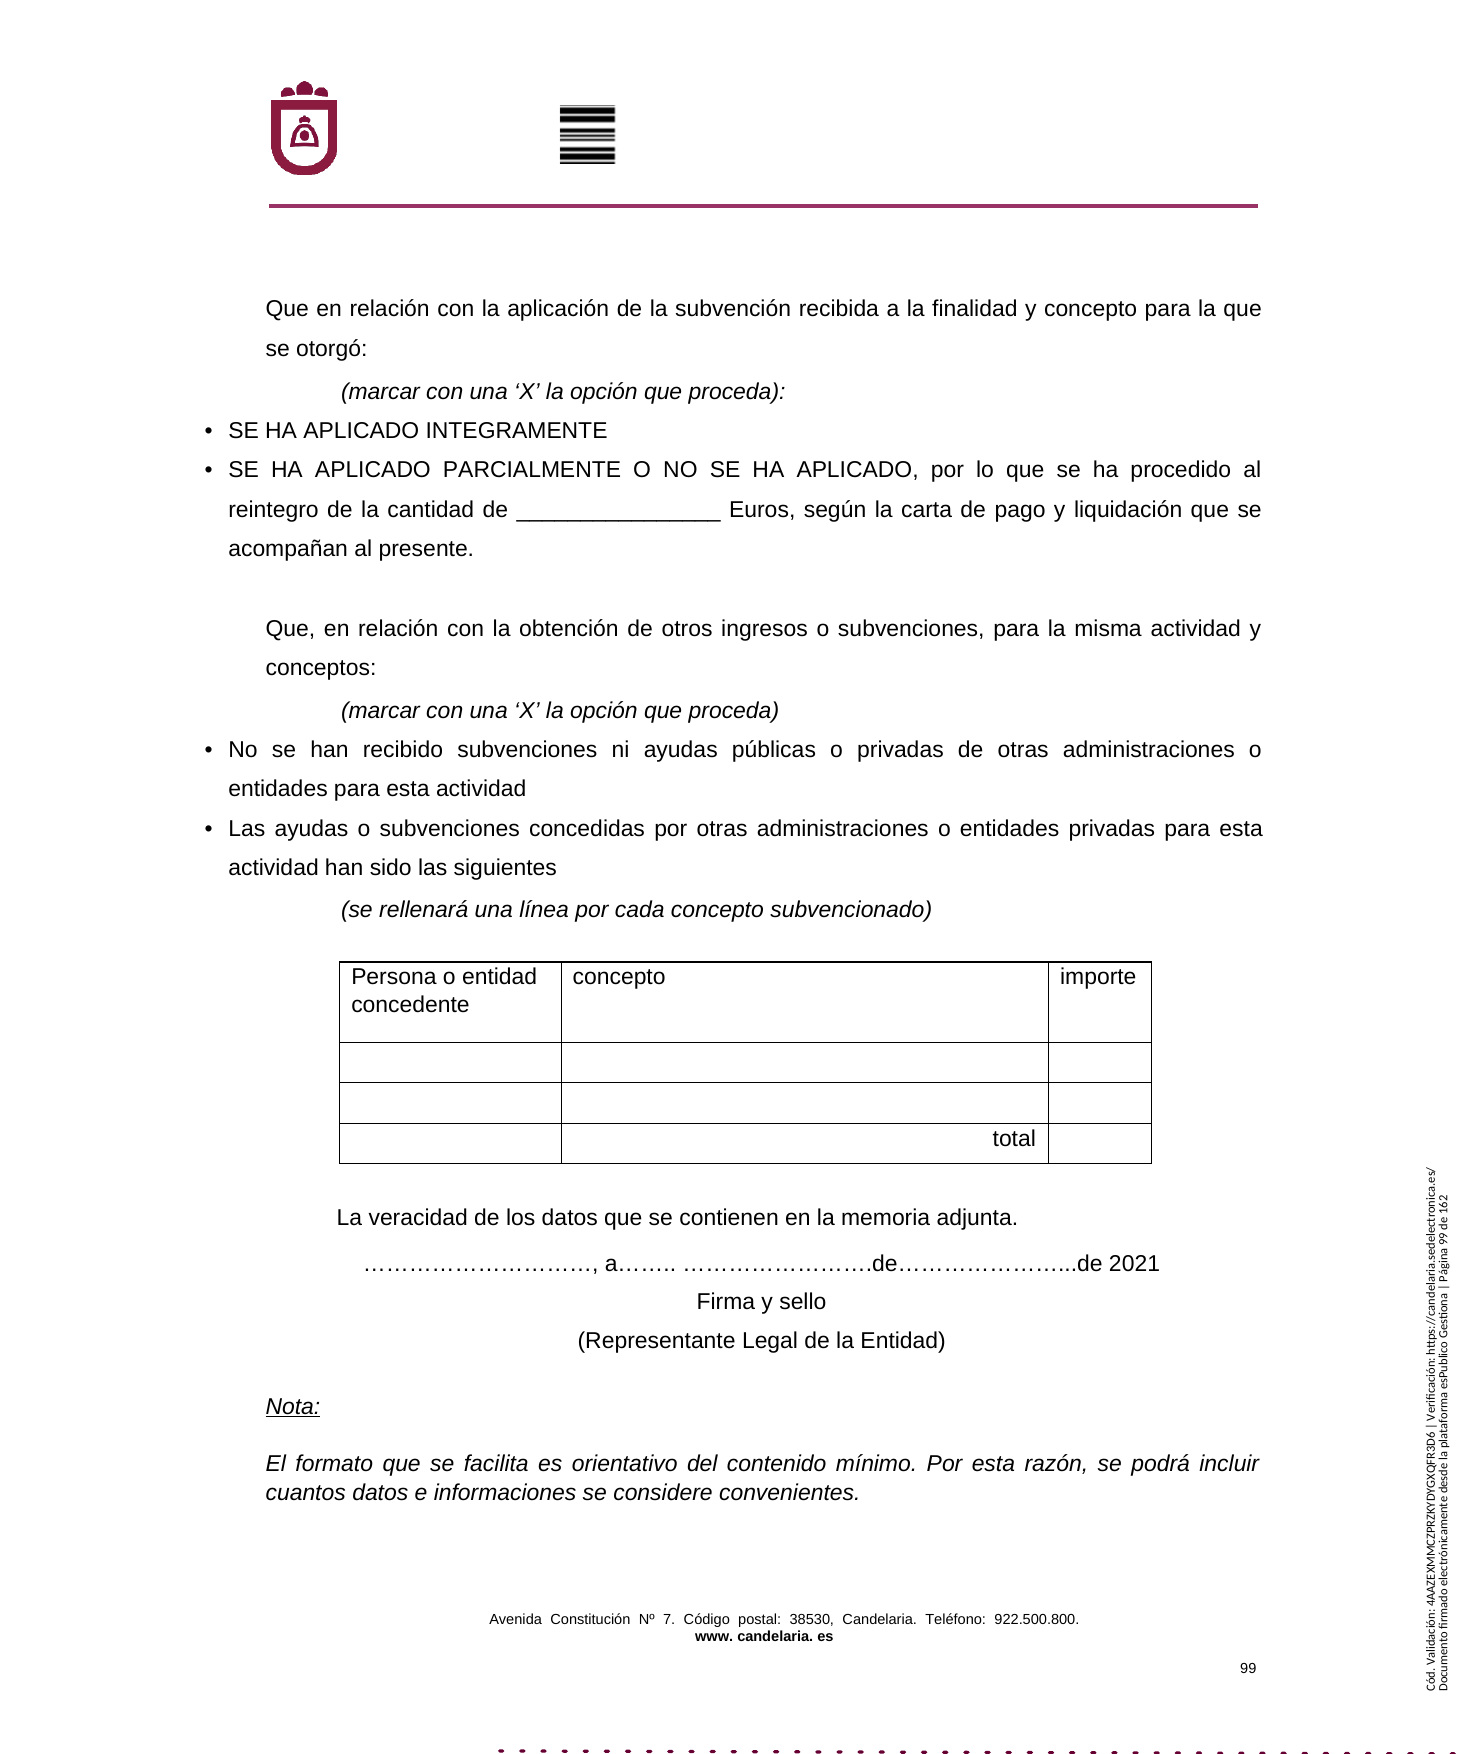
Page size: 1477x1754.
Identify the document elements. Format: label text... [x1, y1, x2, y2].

text (Representante Legal de la Entidad) [256, 1327, 1274, 1353]
text Que, en relación con la obtención de otros ingresos o subvenciones, para la misma actividad y conceptos: [265, 614, 1263, 680]
text (marcar con una ‘X’ la opción que proceda): [341, 378, 1263, 404]
table_cell [340, 1083, 561, 1123]
table_cell [340, 1043, 561, 1082]
table_cell [562, 1083, 1048, 1123]
text El formato que se facilita es orientativo del contenido mínimo. Por esta razón, se podrá incluir cuantos datos e informaciones se considere convenientes. [265, 1449, 1263, 1506]
table_cell [340, 1124, 561, 1163]
text Nota: [265, 1393, 1274, 1420]
table_header Persona o entidad concedente [340, 963, 561, 1042]
table_header importe [1049, 963, 1151, 1042]
list Las ayudas o subvenciones concedidas por otras administraciones o entidades privadas para esta actividad han sido las siguientes [204, 815, 1263, 880]
list SE HA APLICADO INTEGRAMENTE [204, 417, 1263, 443]
list SE HA APLICADO PARCIALMENTE O NO SE HA APLICADO, por lo que se ha procedido al reintegro de la cantidad de ________________ Euros, según la carta de pago y liquidación que se acompañan al presente. [204, 456, 1263, 562]
table_cell [1049, 1124, 1151, 1163]
list No se han recibido subvenciones ni ayudas públicas o privadas de otras administraciones o entidades para esta actividad [204, 736, 1263, 802]
text Firma y sello [256, 1288, 1273, 1314]
text Que en relación con la aplicación de la subvención recibida a la finalidad y concepto para la que se otorgó: [265, 295, 1263, 361]
table_header concepto [562, 963, 1048, 1042]
table_cell [1049, 1083, 1151, 1123]
table_cell total [562, 1124, 1048, 1163]
text (marcar con una ‘X’ la opción que proceda) [341, 697, 1263, 723]
text La veracidad de los datos que se contienen en la memoria adjunta. [228, 1203, 1274, 1231]
text (se rellenará una línea por cada concepto subvencionado) [341, 894, 1263, 922]
table_cell [562, 1043, 1048, 1082]
table_cell [1049, 1043, 1151, 1082]
text …………………………, a…….. …………………….de…………………...de 2021 [256, 1249, 1273, 1276]
